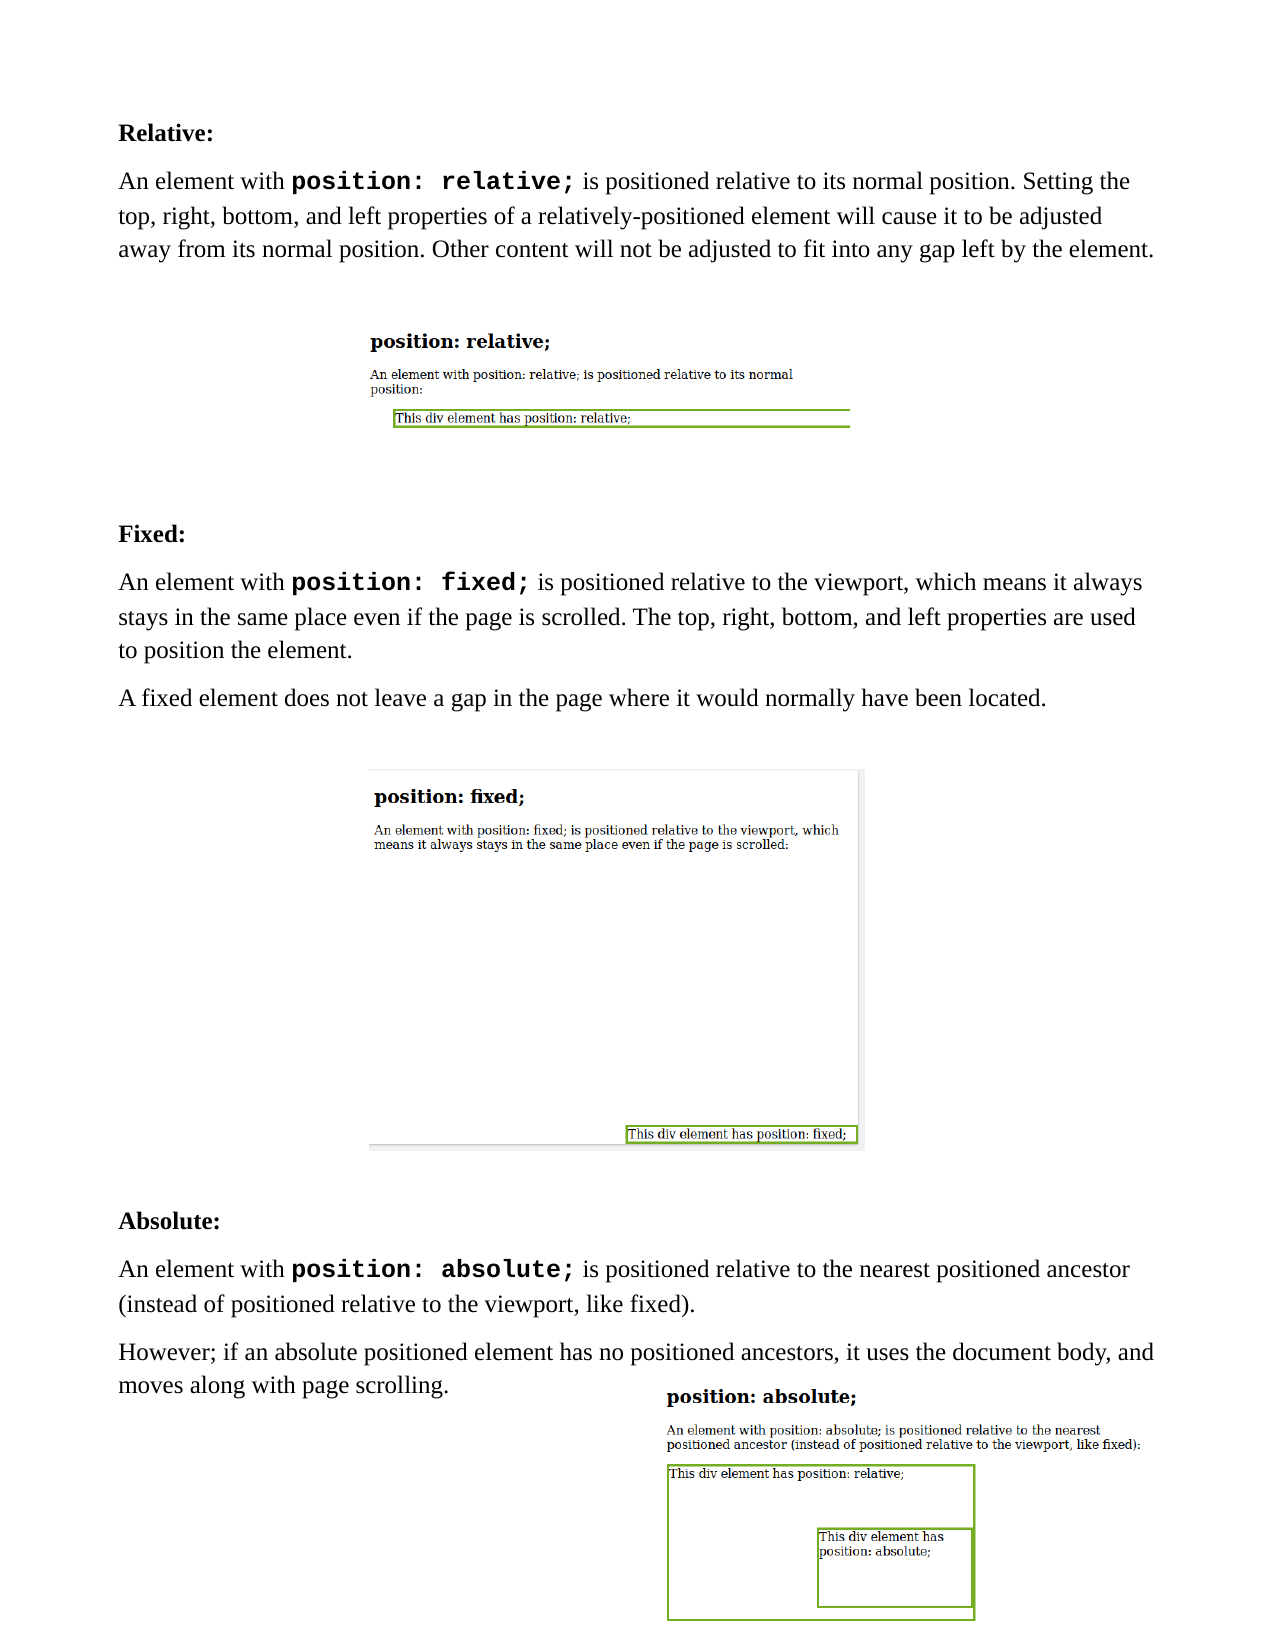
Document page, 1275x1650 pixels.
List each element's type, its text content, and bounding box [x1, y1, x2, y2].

text However; if an absolute positioned element has no positioned ancestors, it uses the document body, and moves along with page scrolling. [118, 1337, 1157, 1398]
text Absolute: [118, 1206, 1157, 1235]
picture [1100, 1371, 1143, 1650]
text A fixed element does not leave a gap in the page where it would normally have been located. [118, 683, 1157, 712]
text Relative: [118, 118, 1157, 147]
text An element with position: fixed; is positioned relative to the viewport, which means it always stays in the same place even if the page is scrolled. The top, right, bottom, and left properties are used to position the element. [118, 567, 1157, 664]
text Fixed: [118, 519, 1157, 548]
picture [820, 317, 851, 460]
text An element with position: absolute; is positioned relative to the nearest positioned ancestor (instead of positioned relative to the viewport, like fixed). [118, 1254, 1157, 1318]
text An element with position: relative; is positioned relative to its normal position. Setting the top, right, bottom, and left properties of a relatively-positioned element will cause it to be adjusted away from its normal position. Other content will not be adjusted to fit into any gap left by the element. [118, 166, 1157, 263]
